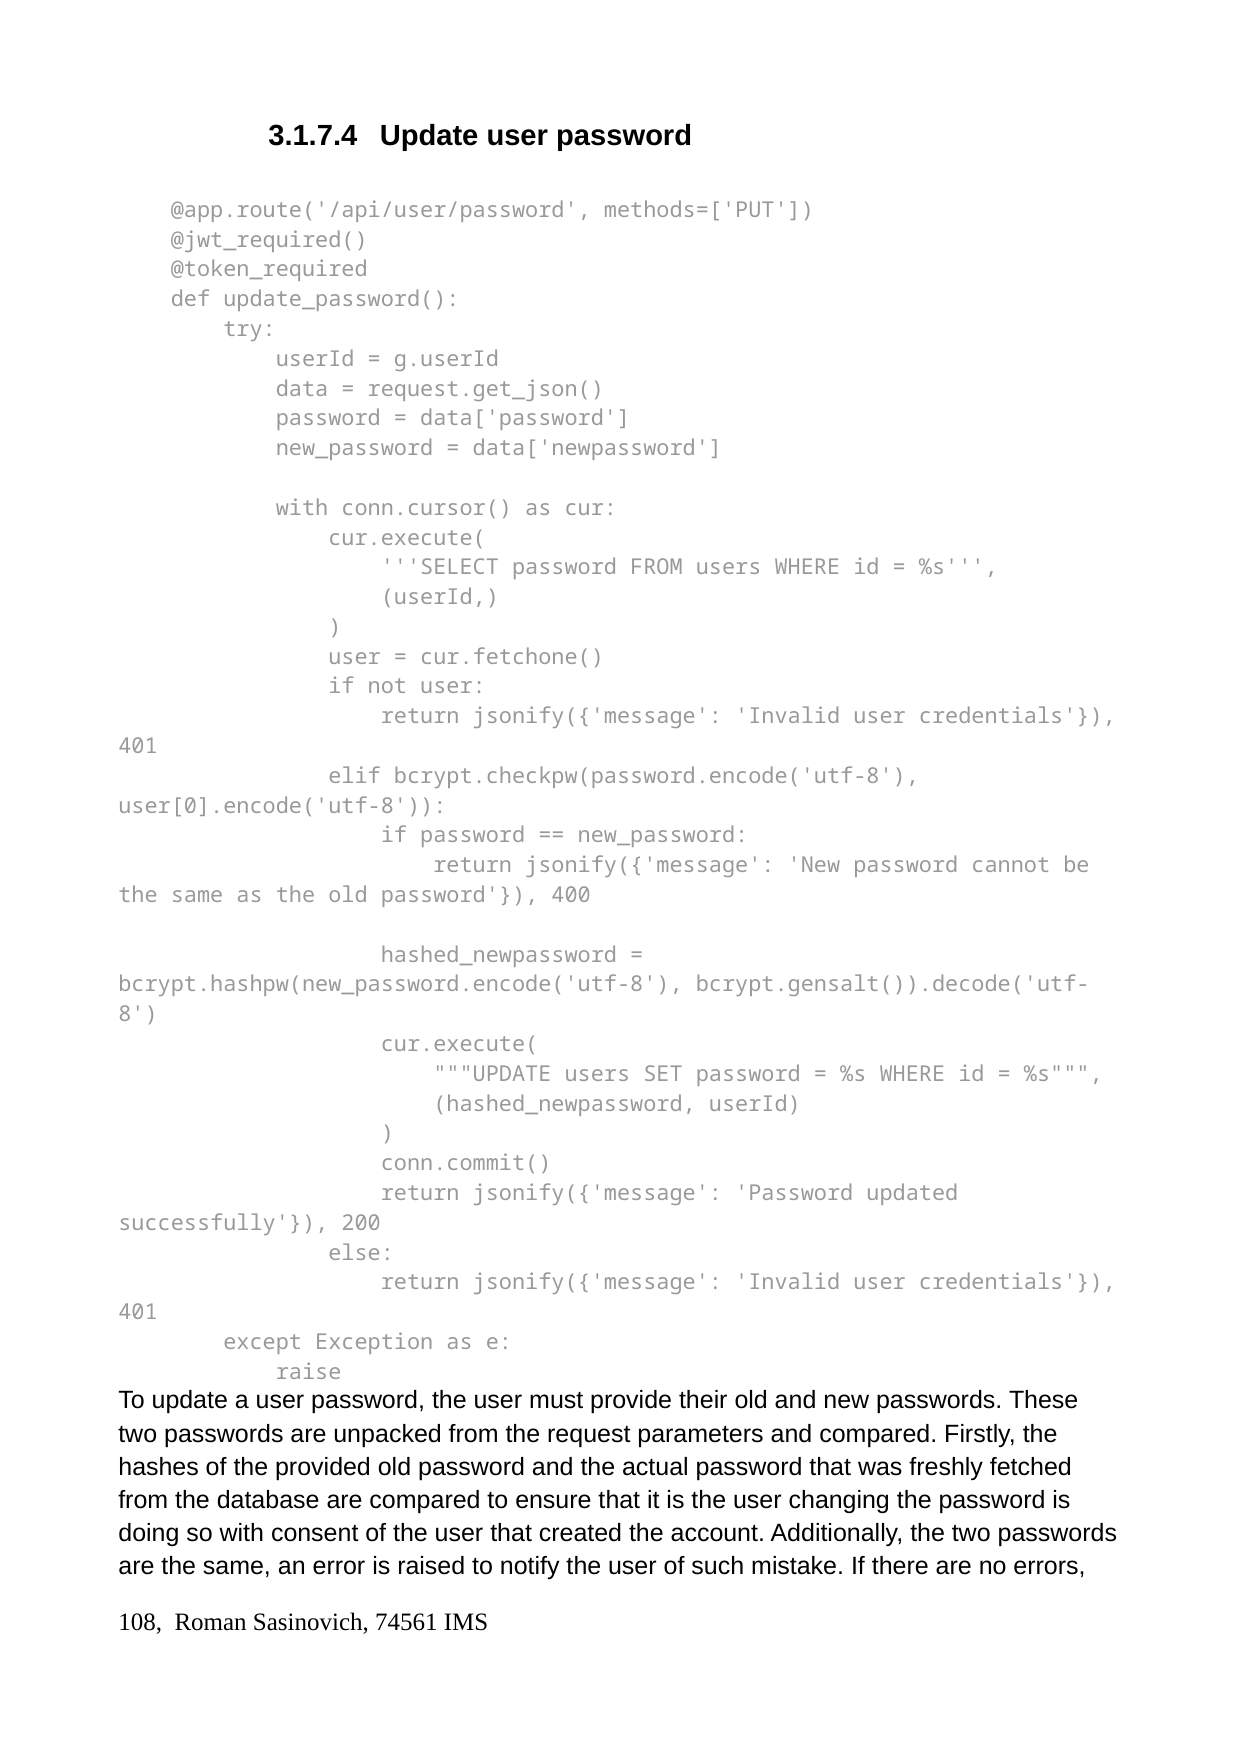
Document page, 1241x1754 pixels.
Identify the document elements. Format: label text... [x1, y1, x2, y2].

text @app.route('/api/user/password', methods=['PUT']) [118, 194, 1122, 224]
text """UPDATE users SET password = %s WHERE id = %s""", [118, 1058, 1122, 1088]
text @jwt_required() [118, 224, 1122, 253]
subtitle Update user password [268, 118, 1122, 152]
text To update a user password, the user must provide their old and new passwords. These two passwords are unpacked from the request parameters and compared. Firstly, the hashes of the provided old password and the actual password that was freshly fetched from the database are compared to ensure that it is the user changing the password is doing so with consent of the user that created the account. Additionally, the two passwords are the same, an error is raised to notify the user of such mistake. If there are no errors, [118, 1386, 1122, 1579]
text userId = g.userId [118, 343, 1122, 373]
text user = cur.fetchone() [118, 641, 1122, 671]
text if not user: [118, 671, 1122, 700]
text password = data['password'] [118, 402, 1122, 432]
text raise [118, 1356, 1122, 1386]
text except Exception as e: [118, 1326, 1122, 1356]
text hashed_newpassword = bcrypt.hashpw(new_password.encode('utf-8'), bcrypt.gensalt()).decode('utf-8') [118, 939, 1122, 1028]
text return jsonify({'message': 'Invalid user credentials'}), 401 [118, 1266, 1122, 1326]
text ) [118, 611, 1122, 641]
text cur.execute( [118, 1028, 1122, 1058]
text (hashed_newpassword, userId) [118, 1088, 1122, 1117]
text with conn.cursor() as cur: [118, 492, 1122, 522]
text if password == new_password: [118, 819, 1122, 849]
text conn.commit() [118, 1147, 1122, 1177]
text '''SELECT password FROM users WHERE id = %s''', [118, 551, 1122, 581]
text new_password = data['newpassword'] [118, 432, 1122, 462]
text cur.execute( [118, 522, 1122, 551]
text else: [118, 1237, 1122, 1266]
text def update_password(): [118, 283, 1122, 313]
text elif bcrypt.checkpw(password.encode('utf-8'), user[0].encode('utf-8')): [118, 760, 1122, 819]
text data = request.get_json() [118, 373, 1122, 402]
text (userId,) [118, 581, 1122, 611]
text return jsonify({'message': 'Password updated successfully'}), 200 [118, 1177, 1122, 1237]
text return jsonify({'message': 'Invalid user credentials'}), 401 [118, 700, 1122, 760]
text ) [118, 1117, 1122, 1147]
text @token_required [118, 253, 1122, 283]
text return jsonify({'message': 'New password cannot be the same as the old password'}), 400 [118, 849, 1122, 909]
text try: [118, 313, 1122, 343]
